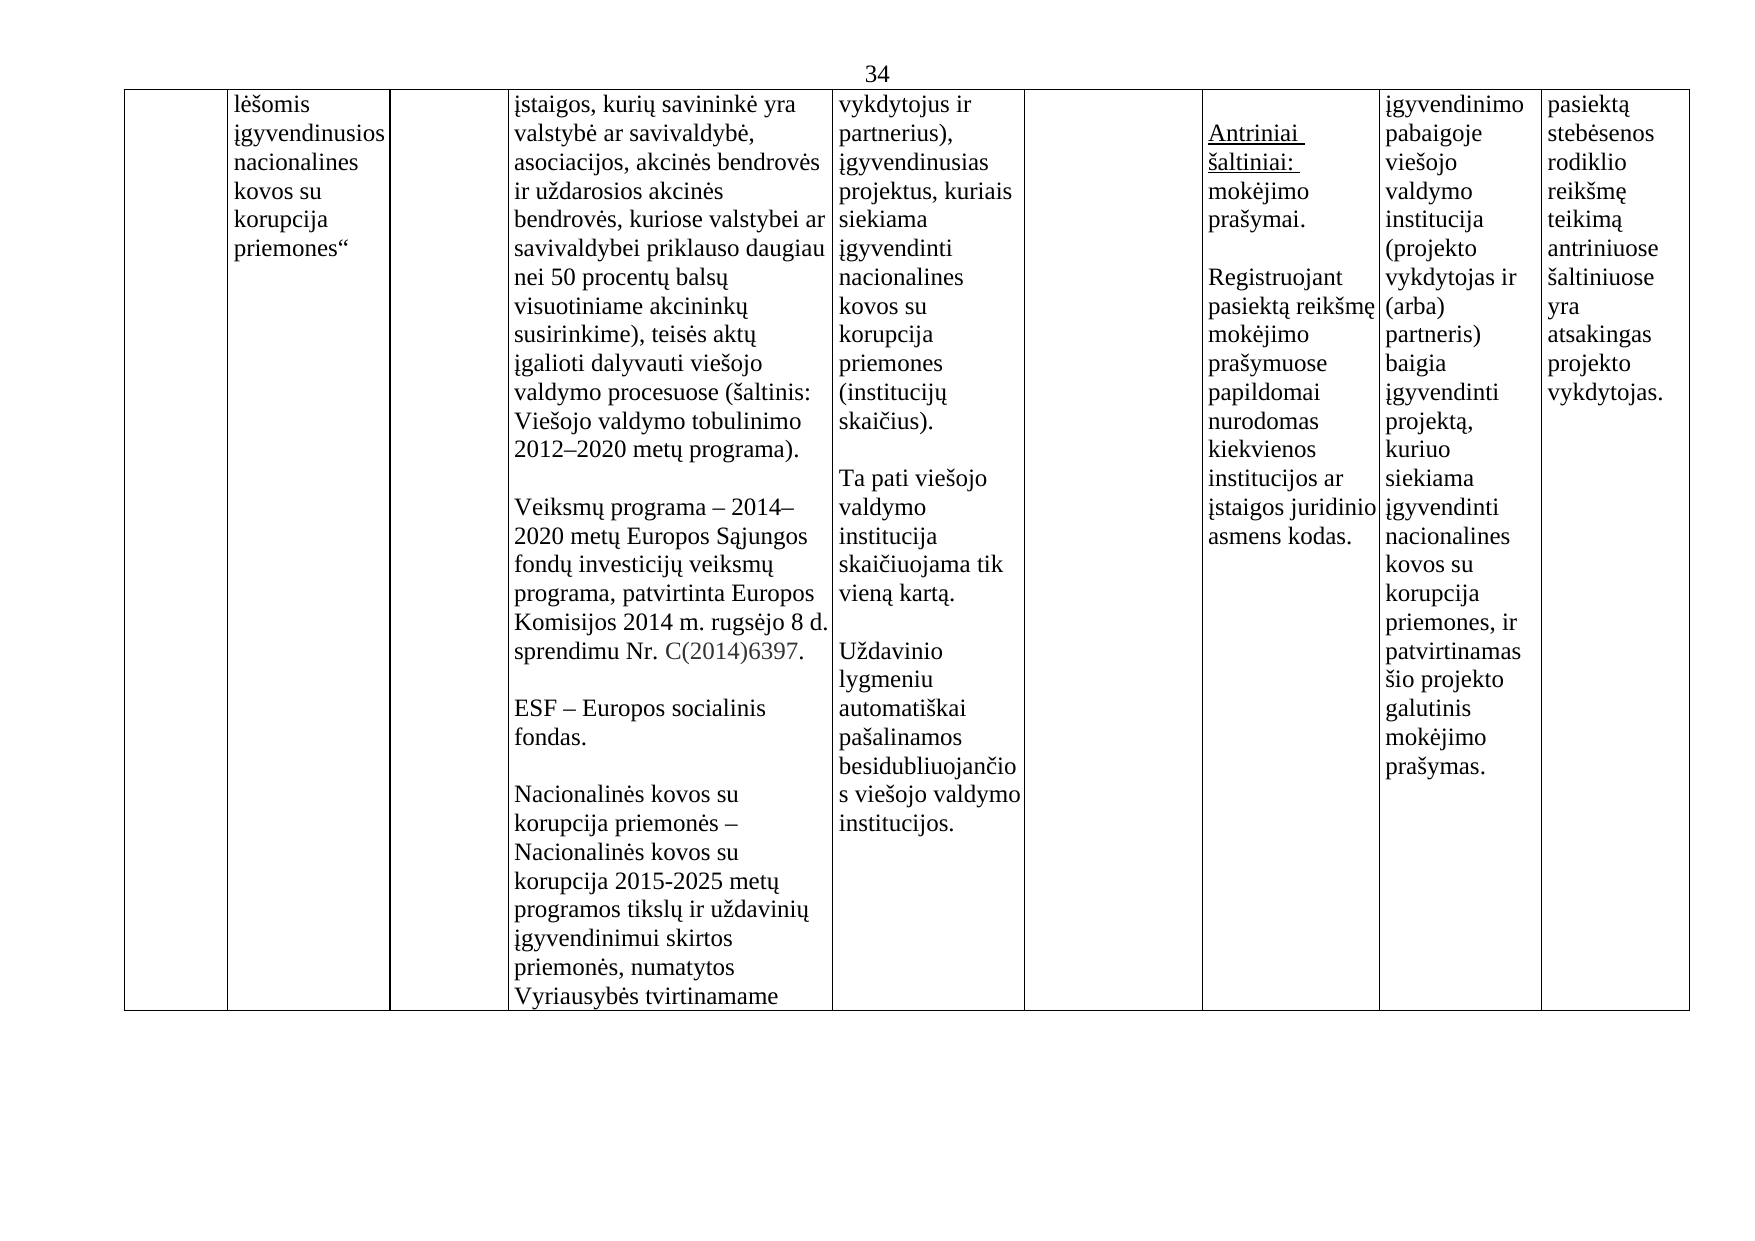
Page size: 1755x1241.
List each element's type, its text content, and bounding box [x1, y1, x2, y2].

table_cell vykdytojus ir partnerius), įgyvendinusias projektus, kuriais siekiama įgyvendinti nacionalines kovos su korupcija priemones (institucijų skaičius). Ta pati viešojo valdymo institucija skaičiuojama tik vieną kartą. Uždavinio lygmeniu automatiškai pašalinamos besidubliuojančios viešojo valdymo institucijos. [833, 90, 1024, 1009]
table_cell [391, 90, 508, 1009]
table_cell [1025, 90, 1202, 1009]
table_cell [125, 90, 227, 1009]
table_cell pasiektą stebėsenos rodiklio reikšmę teikimą antriniuose šaltiniuose yra atsakingas projekto vykdytojas. [1542, 90, 1689, 1009]
table_cell Antriniai šaltiniai: mokėjimo prašymai. Registruojant pasiektą reikšmę mokėjimo prašymuose papildomai nurodomas kiekvienos institucijos ar įstaigos juridinio asmens kodas. [1203, 90, 1379, 1009]
table_cell įstaigos, kurių savininkė yra valstybė ar savivaldybė, asociacijos, akcinės bendrovės ir uždarosios akcinės bendrovės, kuriose valstybei ar savivaldybei priklauso daugiau nei 50 procentų balsų visuotiniame akcininkų susirinkime), teisės aktų įgalioti dalyvauti viešojo valdymo procesuose (šaltinis: Viešojo valdymo tobulinimo 2012–2020 metų programa). Veiksmų programa – 2014–2020 metų Europos Sąjungos fondų investicijų veiksmų programa, patvirtinta Europos Komisijos 2014 m. rugsėjo 8 d. sprendimu Nr. C(2014)6397. ESF – Europos socialinis fondas. Nacionalinės kovos su korupcija priemonės –Nacionalinės kovos su korupcija 2015-2025 metų programos tikslų ir uždavinių įgyvendinimui skirtos priemonės, numatytos Vyriausybės tvirtinamame [509, 90, 832, 1009]
table_cell lėšomis įgyvendinusios nacionalines kovos su korupcija priemones“ [228, 90, 389, 1009]
table_cell įgyvendinimo pabaigoje viešojo valdymo institucija (projekto vykdytojas ir (arba) partneris) baigia įgyvendinti projektą, kuriuo siekiama įgyvendinti nacionalines kovos su korupcija priemones, ir patvirtinamas šio projekto galutinis mokėjimo prašymas. [1380, 90, 1541, 1009]
